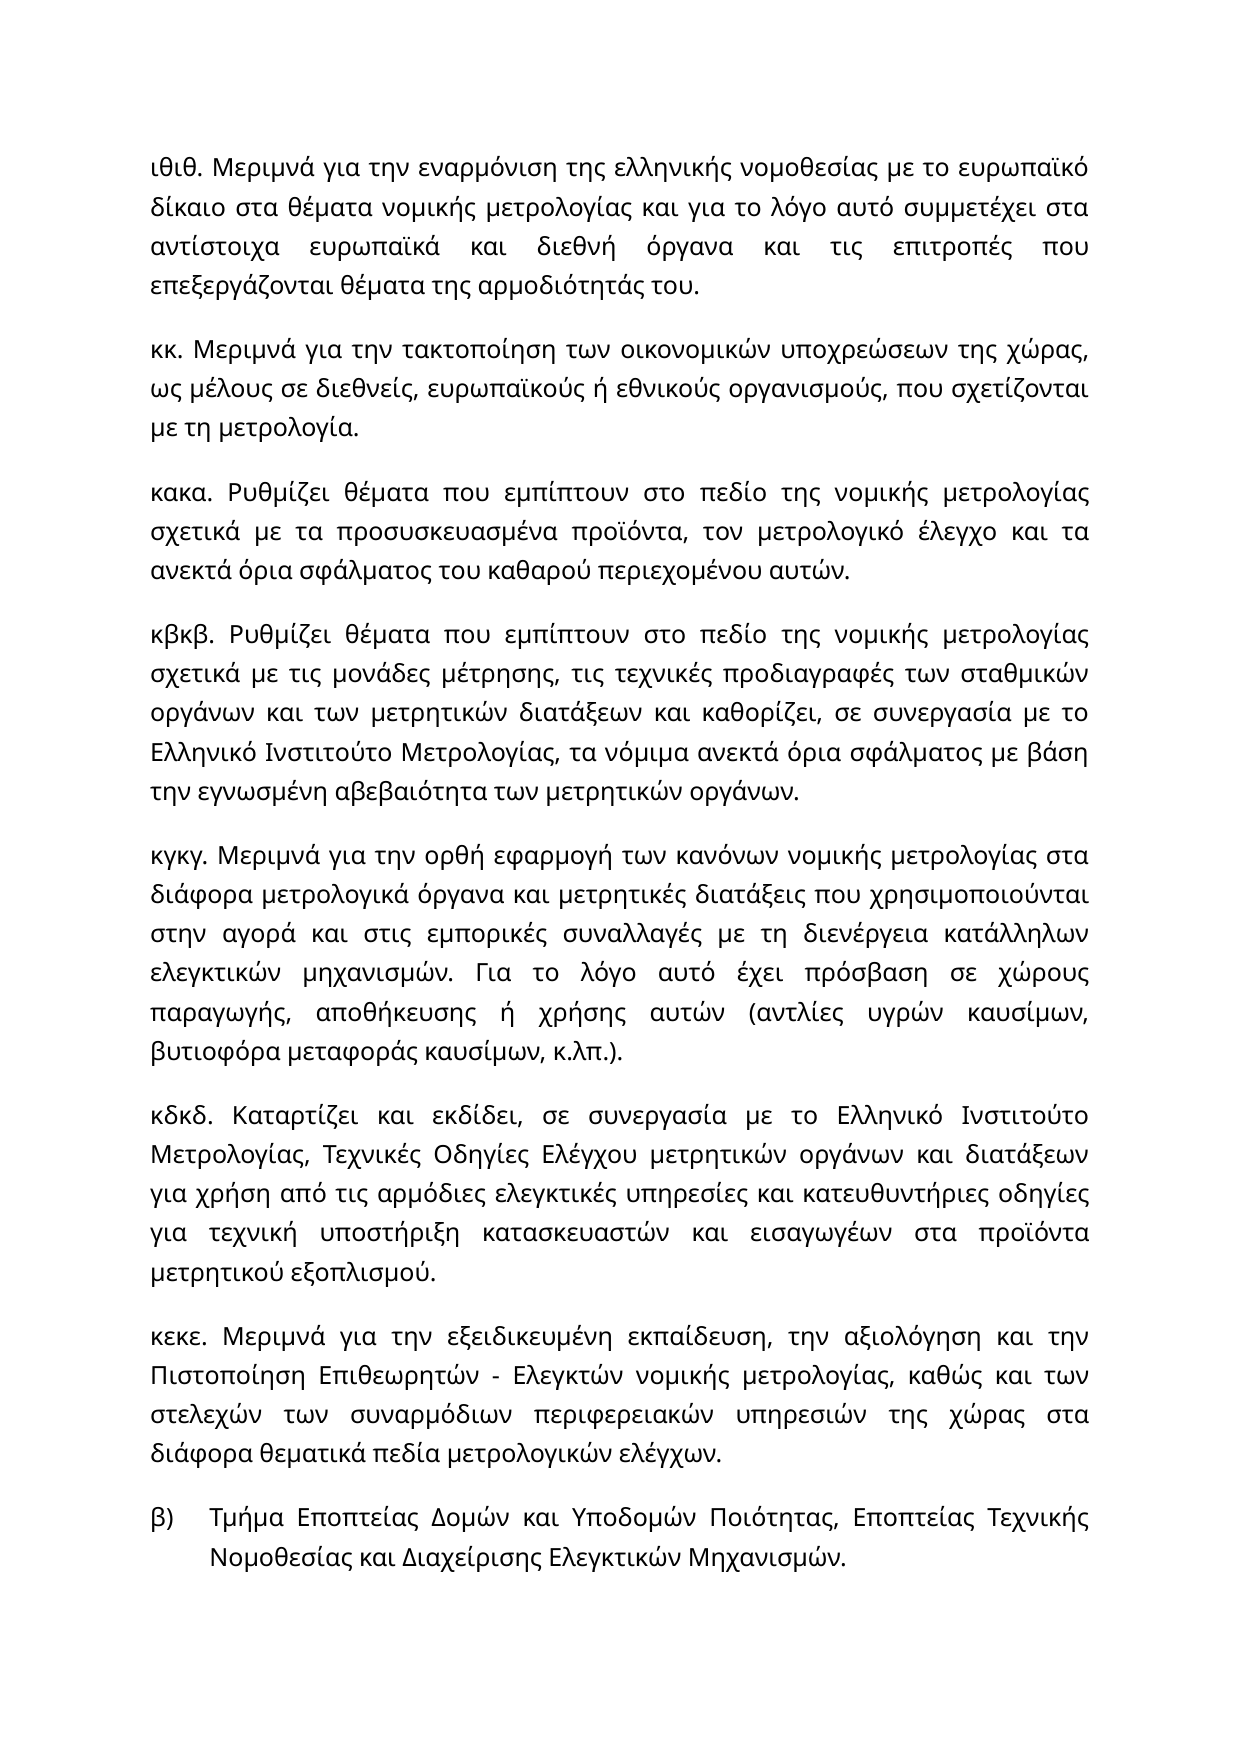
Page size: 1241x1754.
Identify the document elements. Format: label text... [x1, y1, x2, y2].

text κγκγ. Μεριμνά για την ορθή εφαρμογή των κανόνων νομικής μετρολογίας στα διάφορα μετρολογικά όργανα και μετρητικές διατάξεις που χρησιμοποιούνται στην αγορά και στις εμπορικές συναλλαγές με τη διενέργεια κατάλληλων ελεγκτικών μηχανισμών. Για το λόγο αυτό έχει πρόσβαση σε χώρους παραγωγής, αποθήκευσης ή χρήσης αυτών (αντλίες υγρών καυσίμων, βυτιοφόρα μεταφοράς καυσίμων, κ.λπ.). [150, 837, 1090, 1067]
text κβκβ. Ρυθμίζει θέματα που εμπίπτουν στο πεδίο της νομικής μετρολογίας σχετικά με τις μονάδες μέτρησης, τις τεχνικές προδιαγραφές των σταθμικών οργάνων και των μετρητικών διατάξεων και καθορίζει, σε συνεργασία με το Ελληνικό Ινστιτούτο Μετρολογίας, τα νόμιμα ανεκτά όρια σφάλματος με βάση την εγνωσμένη αβεβαιότητα των μετρητικών οργάνων. [150, 617, 1090, 807]
list β) Τμήμα Εποπτείας Δομών και Υποδομών Ποιότητας, Εποπτείας Τεχνικής Νομοθεσίας και Διαχείρισης Ελεγκτικών Μηχανισμών. [150, 1500, 1090, 1573]
text κεκε. Μεριμνά για την εξειδικευμένη εκπαίδευση, την αξιολόγηση και την Πιστοποίηση Επιθεωρητών - Ελεγκτών νομικής μετρολογίας, καθώς και των στελεχών των συναρμόδιων περιφερειακών υπηρεσιών της χώρας στα διάφορα θεματικά πεδία μετρολογικών ελέγχων. [150, 1318, 1090, 1470]
text ιθιθ. Μεριμνά για την εναρμόνιση της ελληνικής νομοθεσίας με το ευρωπαϊκό δίκαιο στα θέματα νομικής μετρολογίας και για το λόγο αυτό συμμετέχει στα αντίστοιχα ευρωπαϊκά και διεθνή όργανα και τις επιτροπές που επεξεργάζονται θέματα της αρμοδιότητάς του. [150, 150, 1090, 302]
text κακα. Ρυθμίζει θέματα που εμπίπτουν στο πεδίο της νομικής μετρολογίας σχετικά με τα προσυσκευασμένα προϊόντα, τον μετρολογικό έλεγχο και τα ανεκτά όρια σφάλματος του καθαρού περιεχομένου αυτών. [150, 474, 1090, 587]
text κκ. Μεριμνά για την τακτοποίηση των οικονομικών υποχρεώσεων της χώρας, ως μέλους σε διεθνείς, ευρωπαϊκούς ή εθνικούς οργανισμούς, που σχετίζονται με τη μετρολογία. [150, 332, 1090, 444]
text κδκδ. Καταρτίζει και εκδίδει, σε συνεργασία με το Ελληνικό Ινστιτούτο Μετρολογίας, Τεχνικές Οδηγίες Ελέγχου μετρητικών οργάνων και διατάξεων για χρήση από τις αρμόδιες ελεγκτικές υπηρεσίες και κατευθυντήριες οδηγίες για τεχνική υποστήριξη κατασκευαστών και εισαγωγέων στα προϊόντα μετρητικού εξοπλισμού. [150, 1097, 1090, 1288]
